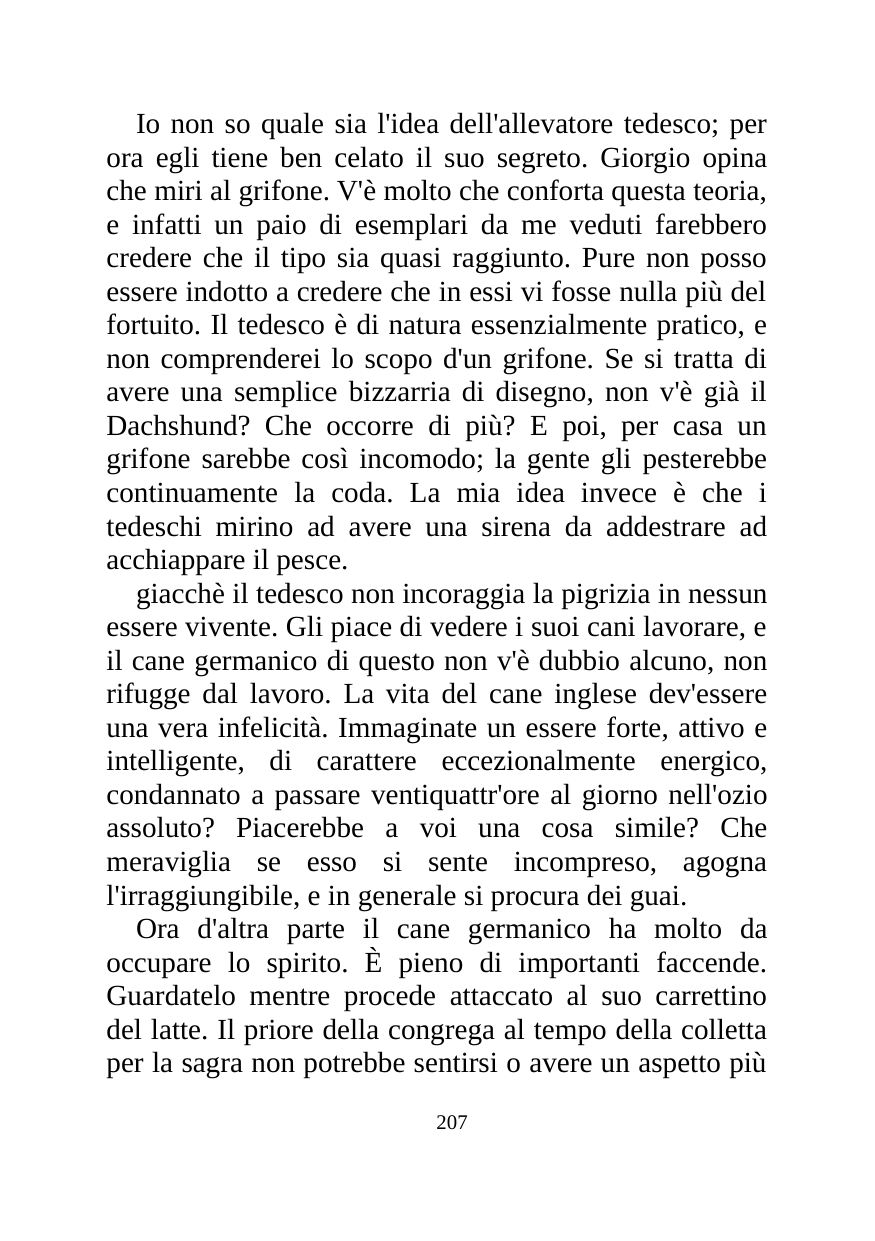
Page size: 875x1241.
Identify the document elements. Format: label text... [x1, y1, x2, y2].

text giacchè il tedesco non incoraggia la pigrizia in nessun essere vivente. Gli piace di vedere i suoi cani lavorare, e il cane germanico di questo non v'è dubbio alcuno, non rifugge dal lavoro. La vita del cane inglese dev'essere una vera infelicità. Immaginate un essere forte, attivo e intelligente, di carattere eccezionalmente energico, condannato a passare ventiquattr'ore al giorno nell'ozio assoluto? Piacerebbe a voi una cosa simile? Che meraviglia se esso si sente incompreso, agogna l'irraggiungibile, e in generale si procura dei guai. [106, 576, 768, 911]
text Io non so quale sia l'idea dell'allevatore tedesco; per ora egli tiene ben celato il suo segreto. Giorgio opina che miri al grifone. V'è molto che conforta questa teoria, e infatti un paio di esemplari da me veduti farebbero credere che il tipo sia quasi raggiunto. Pure non posso essere indotto a credere che in essi vi fosse nulla più del fortuito. Il tedesco è di natura essenzialmente pratico, e non comprenderei lo scopo d'un grifone. Se si tratta di avere una semplice bizzarria di disegno, non v'è già il Dachshund? Che occorre di più? E poi, per casa un grifone sarebbe così incomodo; la gente gli pesterebbe continuamente la coda. La mia idea invece è che i tedeschi mirino ad avere una sirena da addestrare ad acchiappare il pesce. [106, 106, 768, 576]
text Ora d'altra parte il cane germanico ha molto da occupare lo spirito. È pieno di importanti faccende. Guardatelo mentre procede attaccato al suo carrettino del latte. Il priore della congrega al tempo della colletta per la sagra non potrebbe sentirsi o avere un aspetto più [106, 911, 768, 1079]
